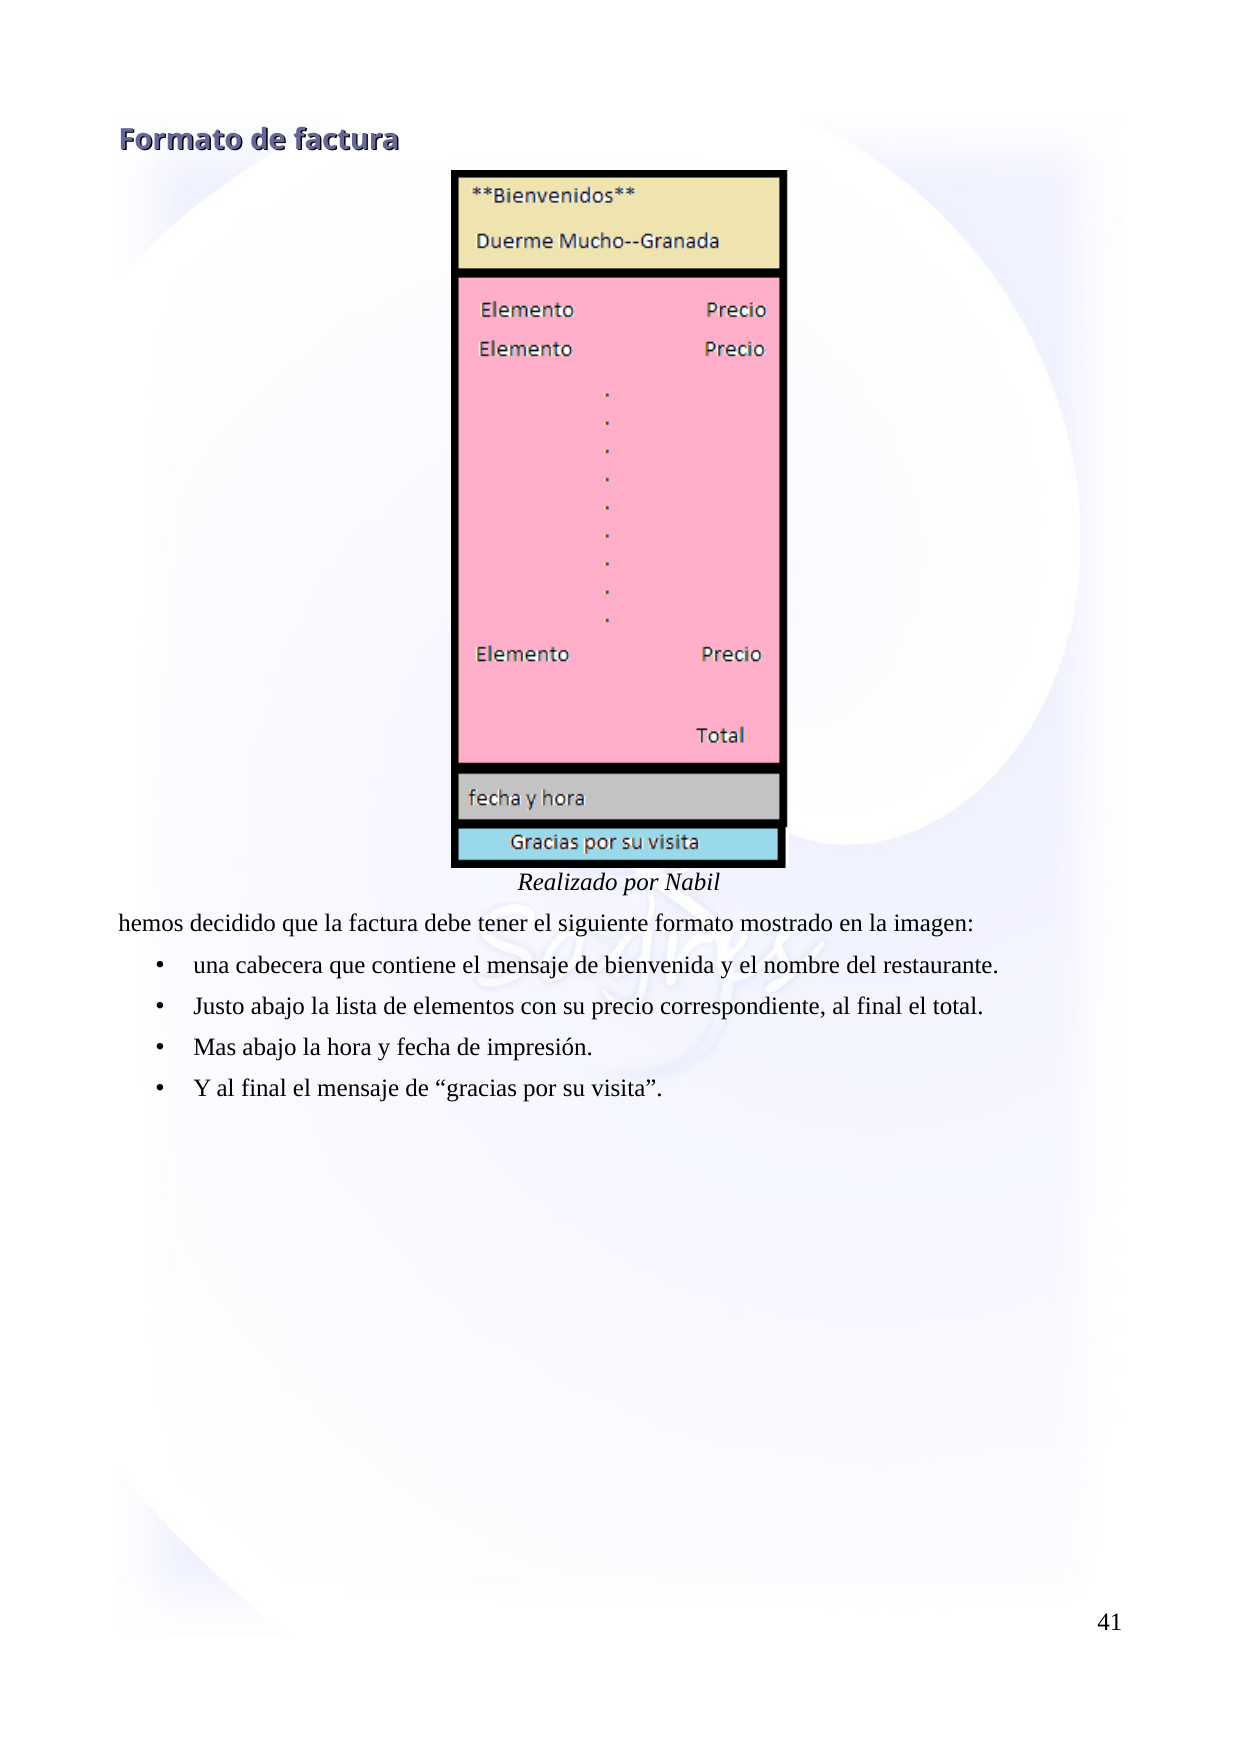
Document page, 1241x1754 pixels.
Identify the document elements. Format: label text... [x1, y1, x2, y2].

list Justo abajo la lista de elementos con su precio correspondiente, al final el total. [156, 991, 1122, 1020]
text hemos decidido que la factura debe tener el siguiente formato mostrado en la imagen: [118, 908, 1122, 937]
text Realizado por Nabil [118, 868, 1122, 896]
picture [118, 896, 1122, 908]
list Mas abajo la hora y fecha de impresión. [156, 1032, 1122, 1061]
picture [118, 158, 1122, 868]
list una cabecera que contiene el mensaje de bienvenida y el nombre del restaurante. [156, 950, 1122, 978]
subtitle Formato de factura [118, 118, 1122, 158]
list Y al final el mensaje de “gracias por su visita”. [156, 1073, 1122, 1102]
picture [118, 937, 1122, 1636]
